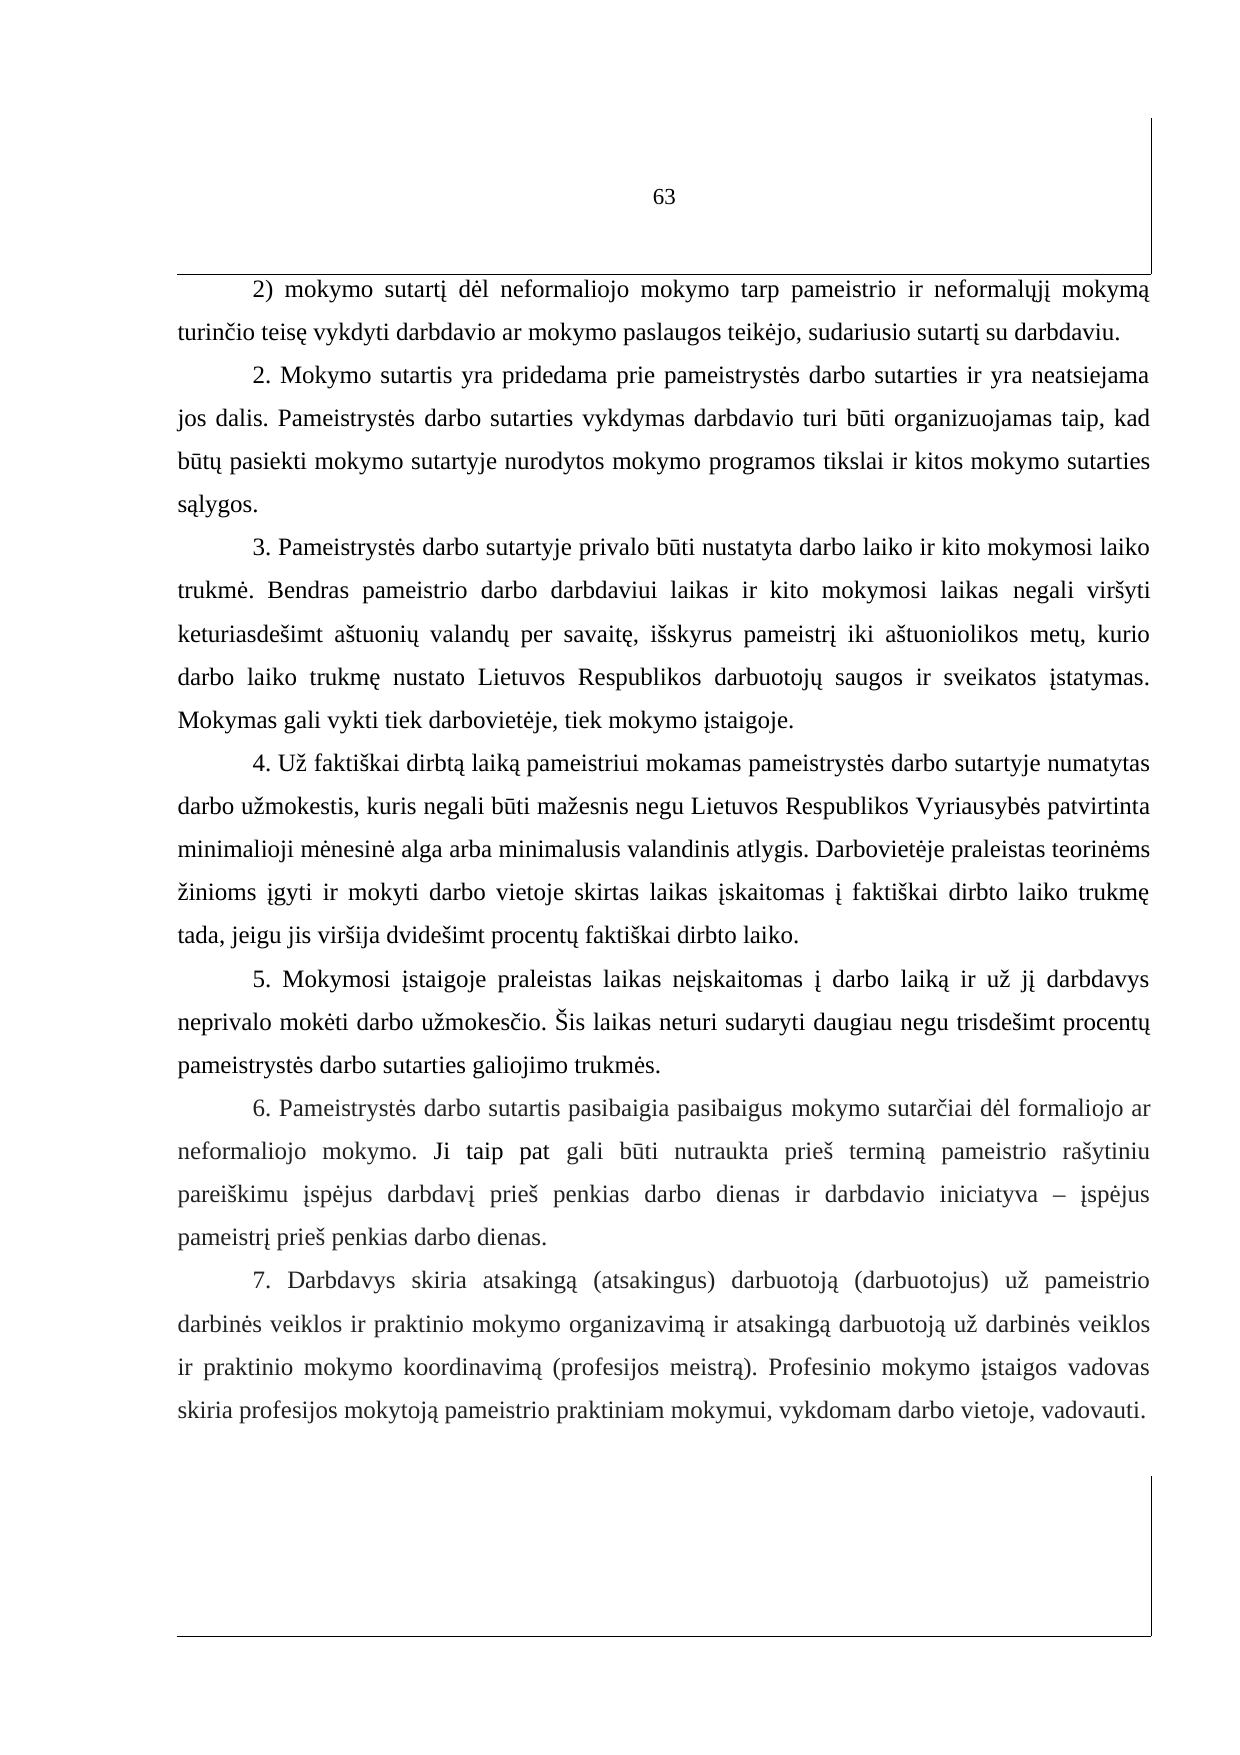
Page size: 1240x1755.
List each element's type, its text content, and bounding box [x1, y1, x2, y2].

text 6. Pameistrystės darbo sutartis pasibaigia pasibaigus mokymo sutarčiai dėl formaliojo ar neformaliojo mokymo. Ji taip pat gali būti nutraukta prieš terminą pameistrio rašytiniu pareiškimu įspėjus darbdavį prieš penkias darbo dienas ir darbdavio iniciatyva – įspėjus pameistrį prieš penkias darbo dienas. [177, 1093, 1151, 1251]
text 3. Pameistrystės darbo sutartyje privalo būti nustatyta darbo laiko ir kito mokymosi laiko trukmė. Bendras pameistrio darbo darbdaviui laikas ir kito mokymosi laikas negali viršyti keturiasdešimt aštuonių valandų per savaitę, išskyrus pameistrį iki aštuoniolikos metų, kurio darbo laiko trukmę nustato Lietuvos Respublikos darbuotojų saugos ir sveikatos įstatymas. Mokymas gali vykti tiek darbovietėje, tiek mokymo įstaigoje. [177, 532, 1151, 734]
text 2. Mokymo sutartis yra pridedama prie pameistrystės darbo sutarties ir yra neatsiejama jos dalis. Pameistrystės darbo sutarties vykdymas darbdavio turi būti organizuojamas taip, kad būtų pasiekti mokymo sutartyje nurodytos mokymo programos tikslai ir kitos mokymo sutarties sąlygos. [177, 360, 1151, 518]
text 2) mokymo sutartį dėl neformaliojo mokymo tarp pameistrio ir neformalųjį mokymą turinčio teisę vykdyti darbdavio ar mokymo paslaugos teikėjo, sudariusio sutartį su darbdaviu. [177, 274, 1151, 346]
text 4. Už faktiškai dirbtą laiką pameistriui mokamas pameistrystės darbo sutartyje numatytas darbo užmokestis, kuris negali būti mažesnis negu Lietuvos Respublikos Vyriausybės patvirtinta minimalioji mėnesinė alga arba minimalusis valandinis atlygis. Darbovietėje praleistas teorinėms žinioms įgyti ir mokyti darbo vietoje skirtas laikas įskaitomas į faktiškai dirbto laiko trukmę tada, jeigu jis viršija dvidešimt procentų faktiškai dirbto laiko. [177, 748, 1151, 949]
text 7. Darbdavys skiria atsakingą (atsakingus) darbuotoją (darbuotojus) už pameistrio darbinės veiklos ir praktinio mokymo organizavimą ir atsakingą darbuotoją už darbinės veiklos ir praktinio mokymo koordinavimą (profesijos meistrą). Profesinio mokymo įstaigos vadovas skiria profesijos mokytoją pameistrio praktiniam mokymui, vykdomam darbo vietoje, vadovauti. [177, 1266, 1151, 1424]
text 5. Mokymosi įstaigoje praleistas laikas neįskaitomas į darbo laiką ir už jį darbdavys neprivalo mokėti darbo užmokesčio. Šis laikas neturi sudaryti daugiau negu trisdešimt procentų pameistrystės darbo sutarties galiojimo trukmės. [177, 964, 1151, 1079]
